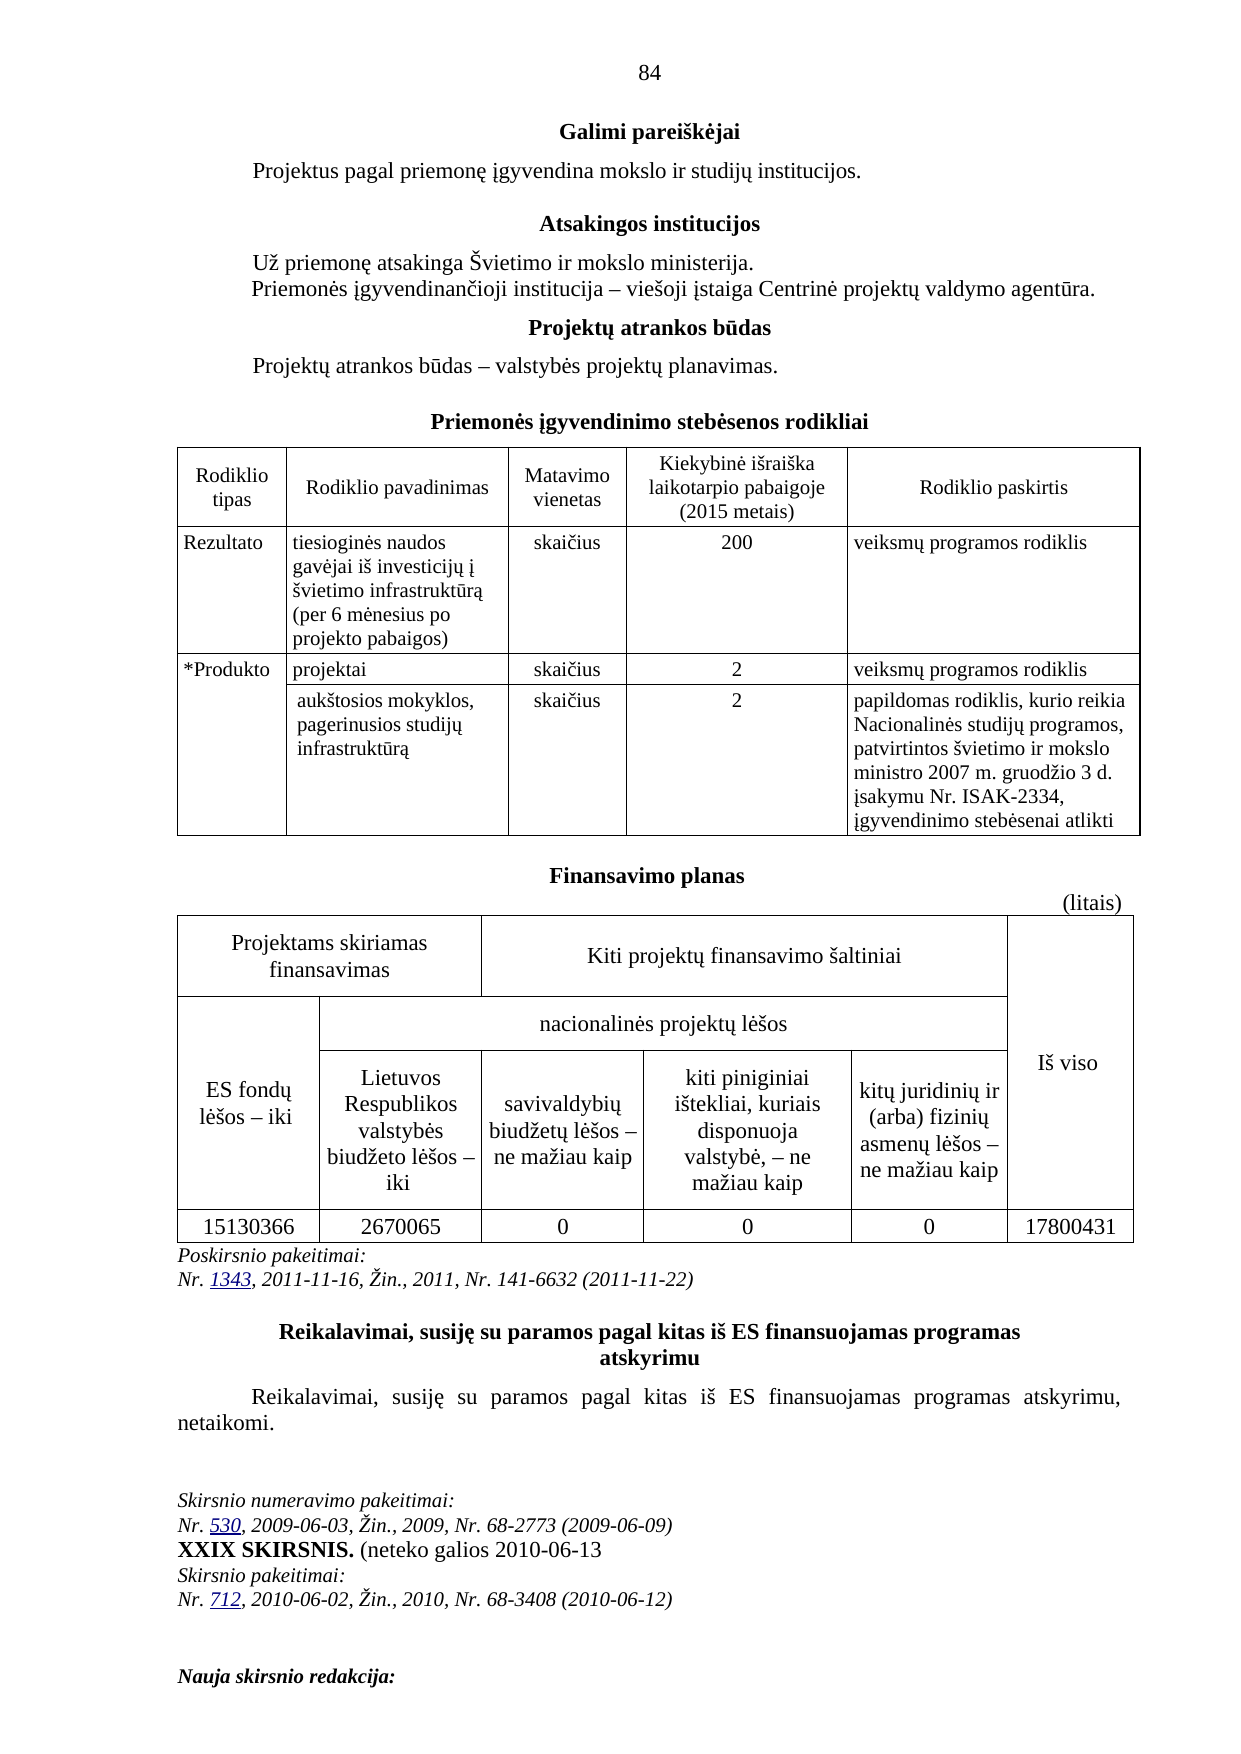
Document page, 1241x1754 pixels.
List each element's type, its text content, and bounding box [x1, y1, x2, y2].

text Priemonės įgyvendinimo stebėsenos rodikliai [177, 408, 1122, 434]
text Nr. 530, 2009-06-03, Žin., 2009, Nr. 68-2773 (2009-06-09) [177, 1512, 1122, 1537]
table_cell 0 [644, 1210, 851, 1242]
table_cell savivaldybių biudžetų lėšos – ne mažiau kaip [482, 1051, 643, 1209]
table_cell tiesioginės naudos gavėjai iš investicijų į švietimo infrastruktūrą (per 6 mėnesius po projekto pabaigos) [287, 527, 508, 653]
text Nauja skirsnio redakcija: [177, 1664, 1122, 1688]
table_header Matavimo vienetas [509, 448, 626, 526]
text Projektus pagal priemonę įgyvendina mokslo ir studijų institucijos. [177, 157, 1122, 183]
text Finansavimo planas [177, 862, 1122, 889]
text Projektų atrankos būdas [177, 314, 1122, 340]
text XXIX SKIRSNIS. (neteko galios 2010-06-13 [177, 1537, 1122, 1563]
table_header Iš viso [1008, 916, 1133, 1209]
text Už priemonę atsakinga Švietimo ir mokslo ministerija. [177, 248, 1122, 275]
table_header Rodiklio tipas [178, 448, 286, 526]
table_cell 200 [627, 527, 847, 653]
table_cell projektai [287, 654, 508, 684]
table_cell Rezultato [178, 527, 286, 653]
table_cell skaičius [509, 527, 626, 653]
text Reikalavimai, susiję su paramos pagal kitas iš ES finansuojamas programas atskyrimu, netaikomi. [177, 1383, 1122, 1436]
table_cell 0 [852, 1210, 1007, 1242]
table_header Kiti projektų finansavimo šaltiniai [482, 916, 1007, 996]
table_cell kitų juridinių ir (arba) fizinių asmenų lėšos – ne mažiau kaip [852, 1051, 1007, 1209]
table_cell 2670065 [320, 1210, 481, 1242]
table_cell 2 [627, 654, 847, 684]
table_header Rodiklio paskirtis [848, 448, 1139, 526]
text Nr. 1343, 2011-11-16, Žin., 2011, Nr. 141-6632 (2011-11-22) [177, 1267, 1122, 1291]
table_cell skaičius [509, 685, 626, 835]
table_cell kiti piniginiai ištekliai, kuriais disponuoja valstybė, – ne mažiau kaip [644, 1051, 851, 1209]
table_cell 17800431 [1008, 1210, 1133, 1242]
text Skirsnio numeravimo pakeitimai: [177, 1488, 1122, 1512]
table_header Kiekybinė išraiška laikotarpio pabaigoje (2015 metais) [627, 448, 847, 526]
table_cell *Produkto [178, 654, 286, 835]
table_cell 2 [627, 685, 847, 835]
table_cell aukštosios mokyklos, pagerinusios studijų infrastruktūrą [287, 685, 508, 835]
text Projektų atrankos būdas – valstybės projektų planavimas. [215, 353, 1122, 379]
text Skirsnio pakeitimai: [177, 1563, 1122, 1587]
table_cell 15130366 [178, 1210, 319, 1242]
text Atsakingos institucijos [177, 210, 1122, 236]
table_cell 0 [482, 1210, 643, 1242]
text Nr. 712, 2010-06-02, Žin., 2010, Nr. 68-3408 (2010-06-12) [177, 1587, 1122, 1611]
table_cell nacionalinės projektų lėšos [320, 997, 1007, 1049]
table_cell veiksmų programos rodiklis [848, 527, 1139, 653]
text Galimi pareiškėjai [177, 118, 1122, 144]
text Priemonės įgyvendinančioji institucija – viešoji įstaiga Centrinė projektų valdymo agentūra. [177, 275, 1122, 301]
table_header Projektams skiriamas finansavimas [178, 916, 481, 996]
table_header Rodiklio pavadinimas [287, 448, 508, 526]
text (litais) [177, 889, 1122, 915]
table_cell veiksmų programos rodiklis [848, 654, 1139, 684]
text Poskirsnio pakeitimai: [177, 1243, 1122, 1267]
table_cell skaičius [509, 654, 626, 684]
table_cell Lietuvos Respublikos valstybės biudžeto lėšos – iki [320, 1051, 481, 1209]
table_cell ES fondų lėšos – iki [178, 997, 319, 1209]
table_cell papildomas rodiklis, kurio reikia Nacionalinės studijų programos, patvirtintos švietimo ir mokslo ministro 2007 m. gruodžio 3 d. įsakymu Nr. ISAK-2334, įgyvendinimo stebėsenai atlikti [848, 685, 1139, 835]
text Reikalavimai, susiję su paramos pagal kitas iš ES finansuojamas programas atskyrimu [177, 1318, 1122, 1371]
